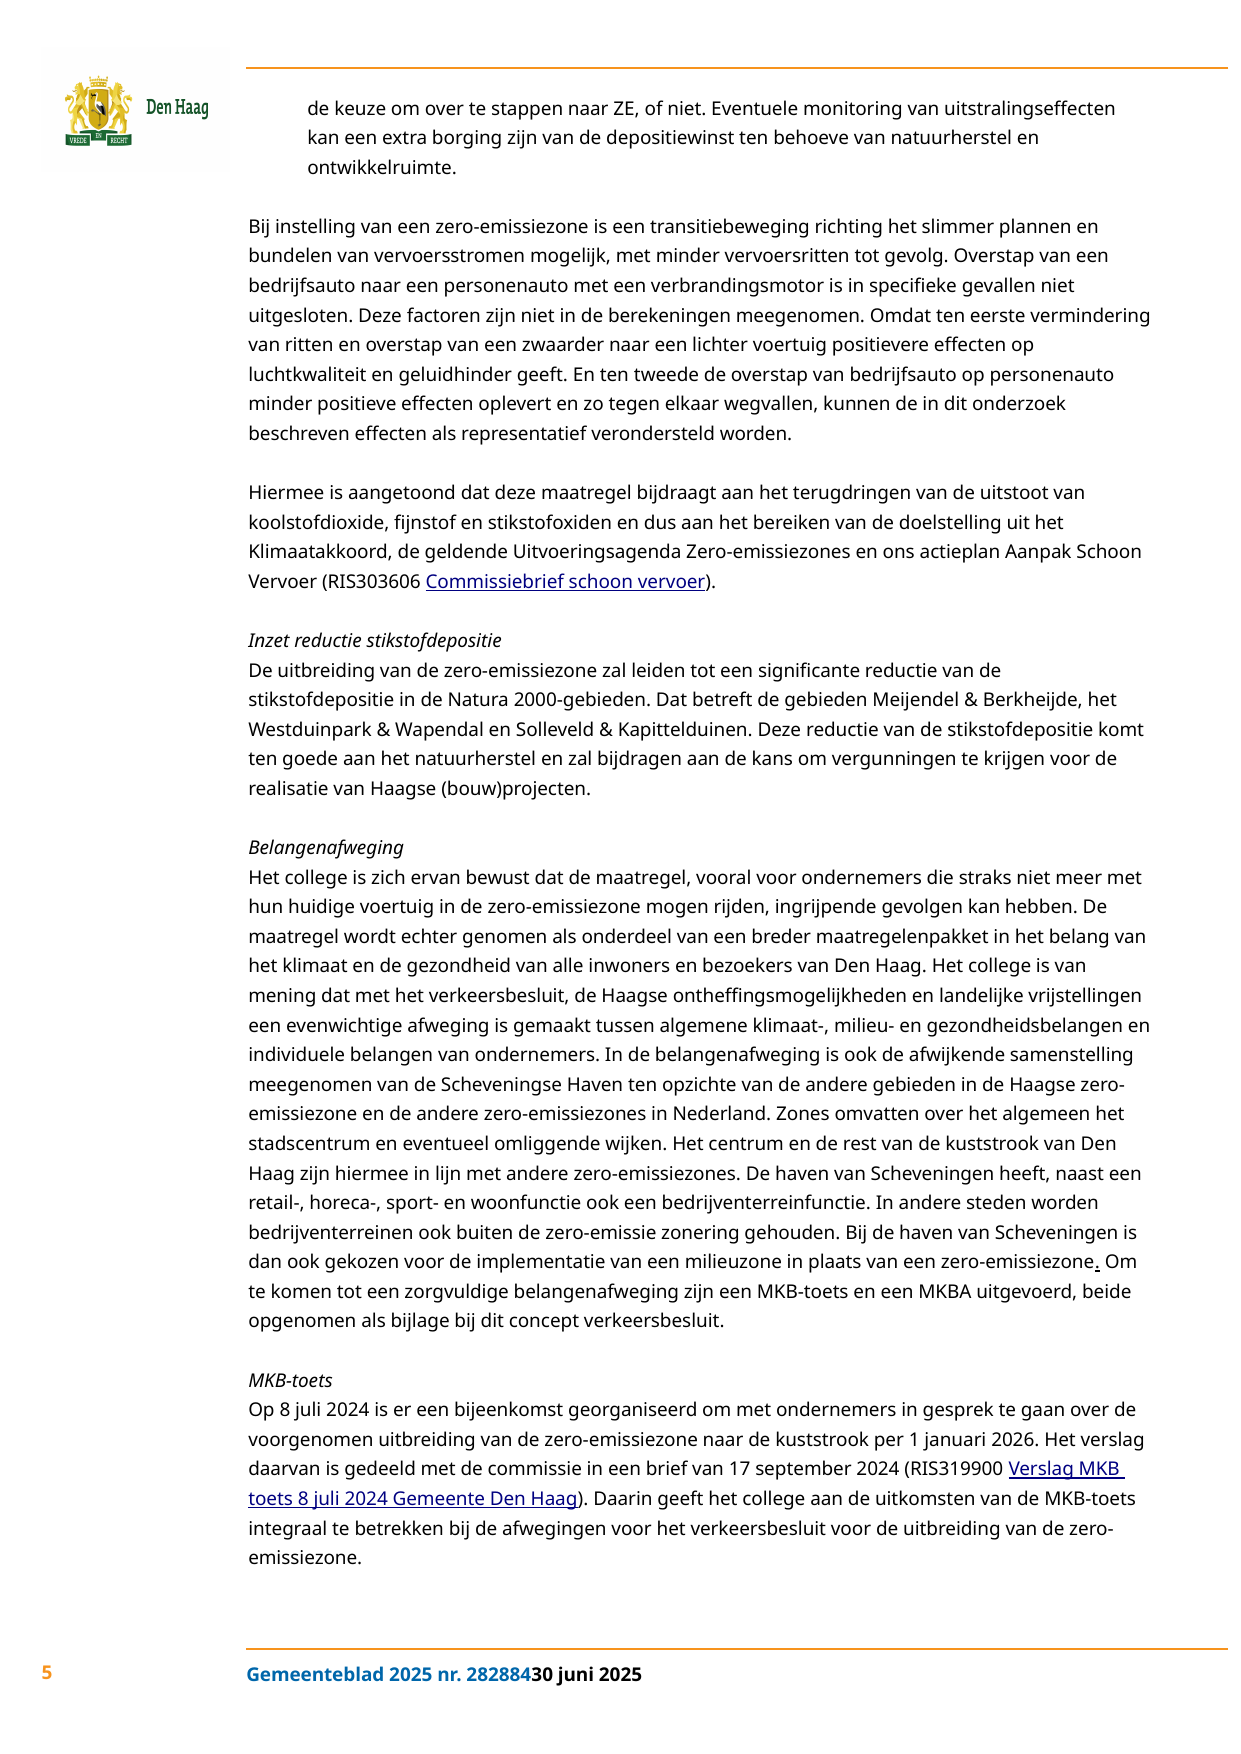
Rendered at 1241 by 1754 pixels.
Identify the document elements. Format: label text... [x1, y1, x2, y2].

text Hiermee is aangetoond dat deze maatregel bijdraagt aan het terugdringen van de uitstoot van koolstofdioxide, fijnstof en stikstofoxiden en dus aan het bereiken van de doelstelling uit het Klimaatakkoord, de geldende Uitvoeringsagenda Zero-emissiezones en ons actieplan Aanpak Schoon Vervoer (RIS303606 Commissiebrief schoon vervoer). [248, 479, 1152, 594]
text MKB-toets [248, 1367, 1152, 1393]
text Op 8 juli 2024 is er een bijeenkomst georganiseerd om met ondernemers in gesprek te gaan over de voorgenomen uitbreiding van de zero-emissiezone naar de kuststrook per 1 januari 2026. Het verslag daarvan is gedeeld met de commissie in een brief van 17 september 2024 (RIS319900 Verslag MKB toets 8 juli 2024 Gemeente Den Haag). Daarin geeft het college aan de uitkomsten van de MKB-toets integraal te betrekken bij de afwegingen voor het verkeersbesluit voor de uitbreiding van de zero-emissiezone. [248, 1396, 1152, 1570]
text Inzet reductie stikstofdepositie [248, 627, 1152, 653]
text Het college is zich ervan bewust dat de maatregel, vooral voor ondernemers die straks niet meer met hun huidige voertuig in de zero-emissiezone mogen rijden, ingrijpende gevolgen kan hebben. De maatregel wordt echter genomen als onderdeel van een breder maatregelenpakket in het belang van het klimaat en de gezondheid van alle inwoners en bezoekers van Den Haag. Het college is van mening dat met het verkeersbesluit, de Haagse ontheffingsmogelijkheden en landelijke vrijstellingen een evenwichtige afweging is gemaakt tussen algemene klimaat-, milieu- en gezondheidsbelangen en individuele belangen van ondernemers. In de belangenafweging is ook de afwijkende samenstelling meegenomen van de Scheveningse Haven ten opzichte van de andere gebieden in de Haagse zero- emissiezone en de andere zero-emissiezones in Nederland. Zones omvatten over het algemeen het stadscentrum en eventueel omliggende wijken. Het centrum en de rest van de kuststrook van Den Haag zijn hiermee in lijn met andere zero-emissiezones. De haven van Scheveningen heeft, naast een retail-, horeca-, sport- en woonfunctie ook een bedrijventerreinfunctie. In andere steden worden bedrijventerreinen ook buiten de zero-emissie zonering gehouden. Bij de haven van Scheveningen is dan ook gekozen voor de implementatie van een milieuzone in plaats van een zero-emissiezone. Om te komen tot een zorgvuldige belangenafweging zijn een MKB-toets en een MKBA uitgevoerd, beide opgenomen als bijlage bij dit concept verkeersbesluit. [248, 864, 1152, 1333]
text Bij instelling van een zero-emissiezone is een transitiebeweging richting het slimmer plannen en bundelen van vervoersstromen mogelijk, met minder vervoersritten tot gevolg. Overstap van een bedrijfsauto naar een personenauto met een verbrandingsmotor is in specifieke gevallen niet uitgesloten. Deze factoren zijn niet in de berekeningen meegenomen. Omdat ten eerste vermindering van ritten en overstap van een zwaarder naar een lichter voertuig positievere effecten op luchtkwaliteit en geluidhinder geeft. En ten tweede de overstap van bedrijfsauto op personenauto minder positieve effecten oplevert en zo tegen elkaar wegvallen, kunnen de in dit onderzoek beschreven effecten als representatief verondersteld worden. [248, 213, 1152, 446]
text De uitbreiding van de zero-emissiezone zal leiden tot een significante reductie van de stikstofdepositie in de Natura 2000-gebieden. Dat betreft de gebieden Meijendel & Berkheijde, het Westduinpark & Wapendal en Solleveld & Kapittelduinen. Deze reductie van de stikstofdepositie komt ten goede aan het natuurherstel en zal bijdragen aan de kans om vergunningen te krijgen voor de realisatie van Haagse (bouw)projecten. [248, 657, 1152, 801]
picture [41, 47, 231, 172]
list de keuze om over te stappen naar ZE, of niet. Eventuele monitoring van uitstralingseffecten kan een extra borging zijn van de depositiewinst ten behoeve van natuurherstel en ontwikkelruimte. [248, 95, 1152, 180]
text Belangenafweging [248, 834, 1152, 860]
